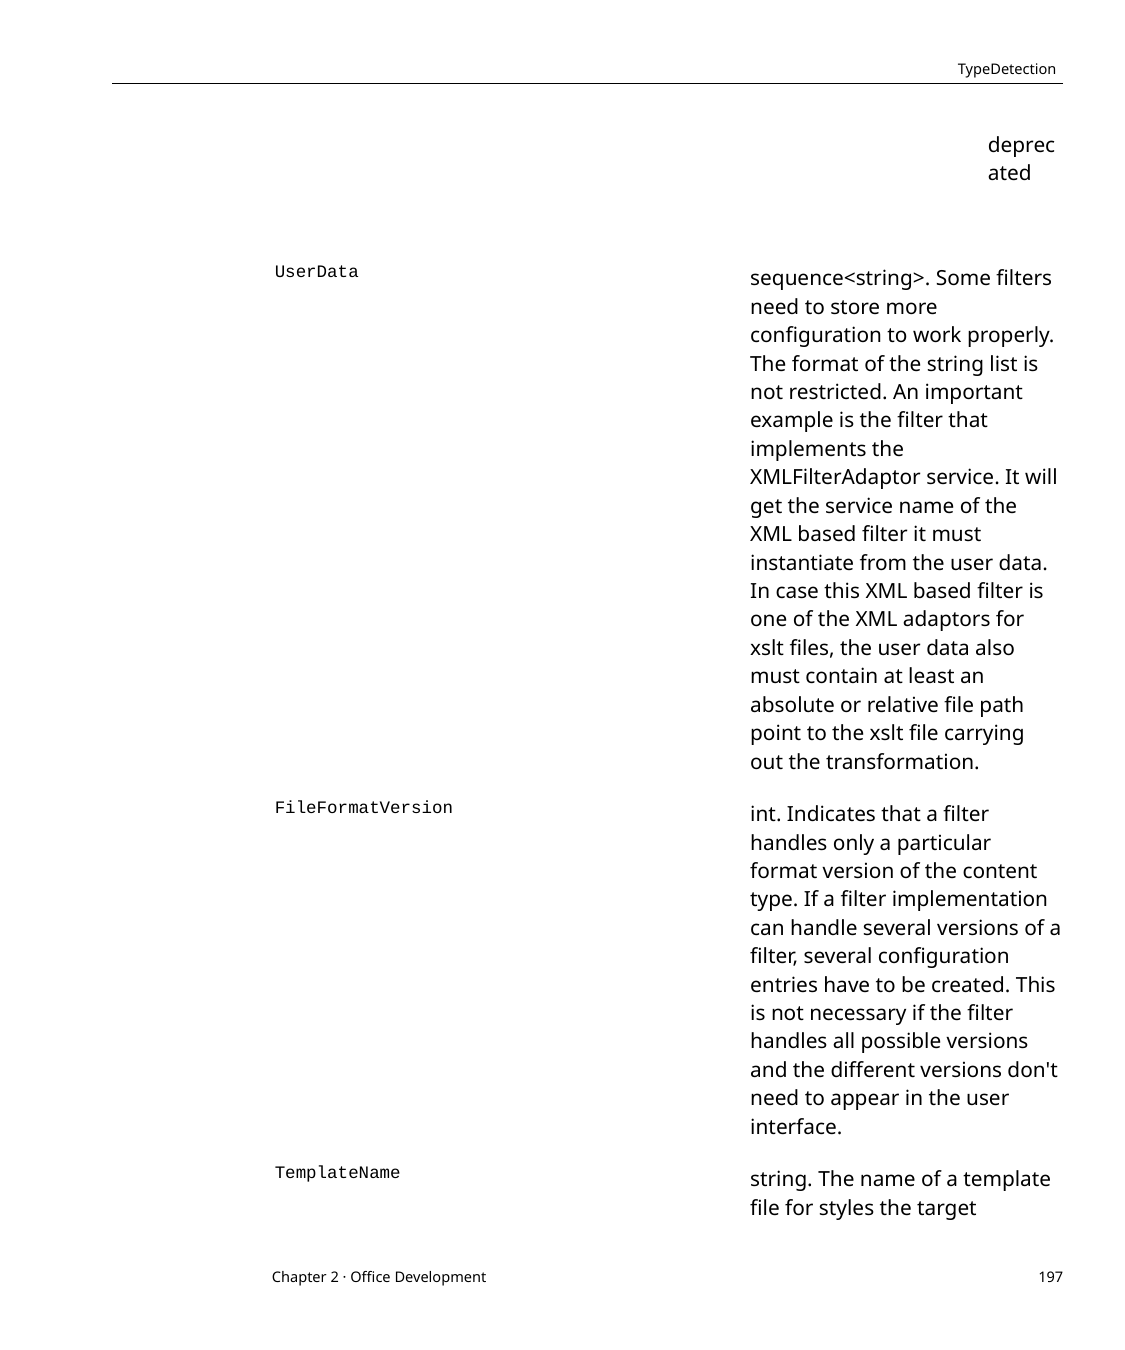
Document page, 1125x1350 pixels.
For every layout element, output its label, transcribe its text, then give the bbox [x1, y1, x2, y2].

table_cell [588, 118, 825, 199]
table_cell UserData [112, 251, 587, 787]
table_cell FileFormatVersion [112, 787, 587, 1152]
table_cell string. The name of a template file for styles the target [588, 1153, 1063, 1221]
table_cell sequence<string>. Some filters need to store more configuration to work properly. The format of the string list is not restricted. An important example is the filter that implements the XMLFilterAdaptor service. It will get the service name of the XML based filter it must instantiate from the user data. In case this XML based filter is one of the XML adaptors for xslt files, the user data also must contain at least an absolute or relative file path point to the xslt file carrying out the transformation. [588, 251, 1063, 787]
table_cell [588, 118, 1063, 251]
table_cell TemplateName [112, 1153, 587, 1221]
table_cell [112, 118, 587, 251]
table_cell deprecated [825, 118, 1063, 199]
table_cell int. Indicates that a filter handles only a particular format version of the content type. If a filter implementation can handle several versions of a filter, several configuration entries have to be created. This is not necessary if the filter handles all possible versions and the different versions don't need to appear in the user interface. [588, 787, 1063, 1152]
